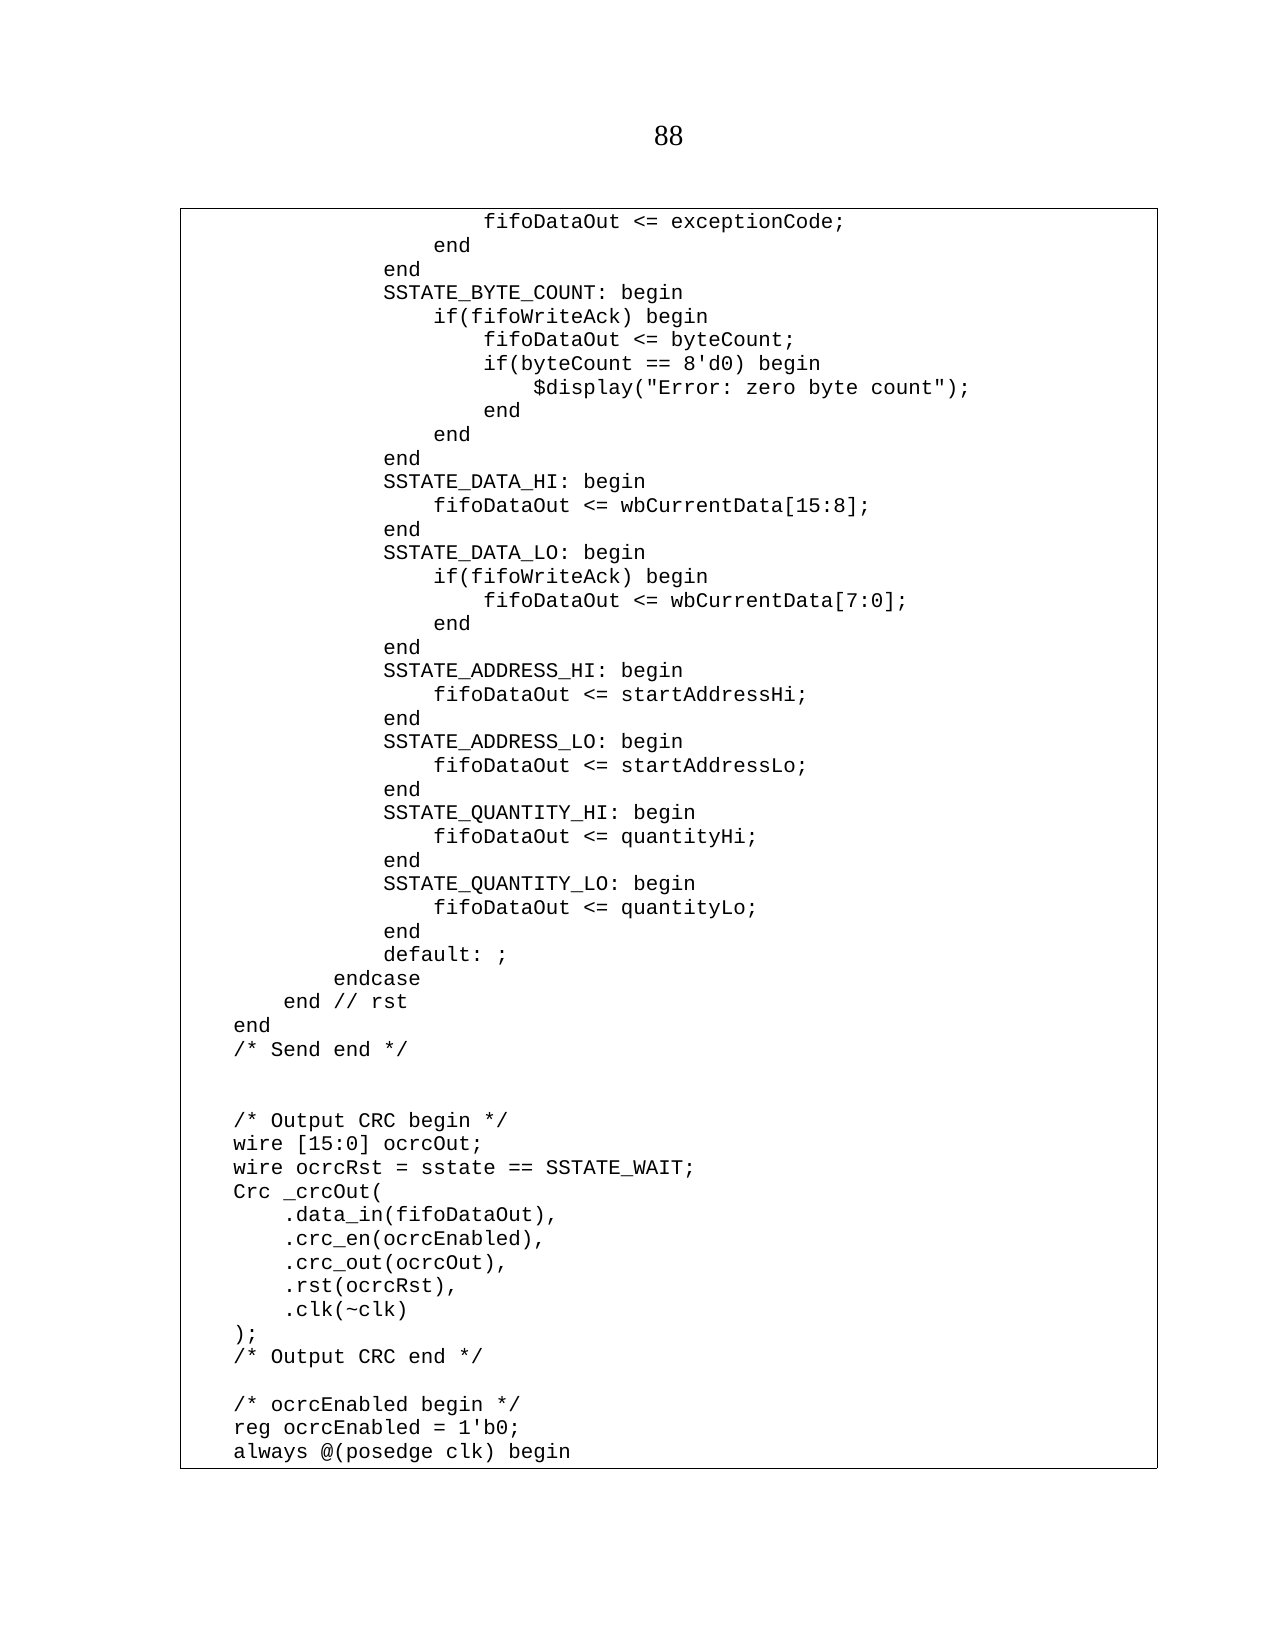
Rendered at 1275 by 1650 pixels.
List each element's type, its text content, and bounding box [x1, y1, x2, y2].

text end [181, 847, 1157, 870]
text end [181, 444, 1157, 468]
text if(byteCount == 8'd0) begin [181, 350, 1157, 374]
text SSTATE_ADDRESS_LO: begin [181, 728, 1157, 752]
text fifoDataOut <= wbCurrentData[15:8]; [181, 492, 1157, 516]
text end [181, 232, 1157, 255]
text fifoDataOut <= wbCurrentData[7:0]; [181, 586, 1157, 610]
text end [181, 610, 1157, 634]
text end [181, 634, 1157, 657]
text .crc_en(ocrcEnabled), [181, 1225, 1157, 1248]
text end [181, 397, 1157, 421]
text reg ocrcEnabled = 1'b0; [181, 1414, 1157, 1438]
text .rst(ocrcRst), [181, 1272, 1157, 1296]
text SSTATE_BYTE_COUNT: begin [181, 279, 1157, 303]
text SSTATE_ADDRESS_HI: begin [181, 657, 1157, 681]
text end [181, 255, 1157, 279]
text wire [15:0] ocrcOut; [181, 1130, 1157, 1154]
text fifoDataOut <= quantityHi; [181, 823, 1157, 847]
text ); [181, 1319, 1157, 1343]
text SSTATE_QUANTITY_HI: begin [181, 799, 1157, 823]
text if(fifoWriteAck) begin [181, 563, 1157, 586]
text fifoDataOut <= startAddressLo; [181, 752, 1157, 776]
text .data_in(fifoDataOut), [181, 1201, 1157, 1225]
text end [181, 705, 1157, 728]
text always @(posedge clk) begin [181, 1438, 1157, 1468]
text fifoDataOut <= byteCount; [181, 326, 1157, 350]
text /* ocrcEnabled begin */ [181, 1390, 1157, 1414]
text .clk(~clk) [181, 1296, 1157, 1319]
text end [181, 1012, 1157, 1036]
text SSTATE_DATA_LO: begin [181, 539, 1157, 563]
text end [181, 776, 1157, 799]
text end [181, 421, 1157, 444]
text /* Output CRC begin */ [181, 1107, 1157, 1130]
text if(fifoWriteAck) begin [181, 303, 1157, 326]
text $display("Error: zero byte count"); [181, 374, 1157, 397]
text end // rst [181, 988, 1157, 1012]
text Crc _crcOut( [181, 1178, 1157, 1201]
text .crc_out(ocrcOut), [181, 1248, 1157, 1272]
text SSTATE_DATA_HI: begin [181, 468, 1157, 492]
text SSTATE_QUANTITY_LO: begin [181, 870, 1157, 894]
text wire ocrcRst = sstate == SSTATE_WAIT; [181, 1154, 1157, 1178]
text fifoDataOut <= exceptionCode; [181, 209, 1157, 232]
text fifoDataOut <= startAddressHi; [181, 681, 1157, 705]
text endcase [181, 965, 1157, 988]
text default: ; [181, 941, 1157, 965]
text fifoDataOut <= quantityLo; [181, 894, 1157, 917]
text /* Send end */ [181, 1036, 1157, 1062]
text end [181, 917, 1157, 941]
text end [181, 516, 1157, 539]
text /* Output CRC end */ [181, 1343, 1157, 1370]
